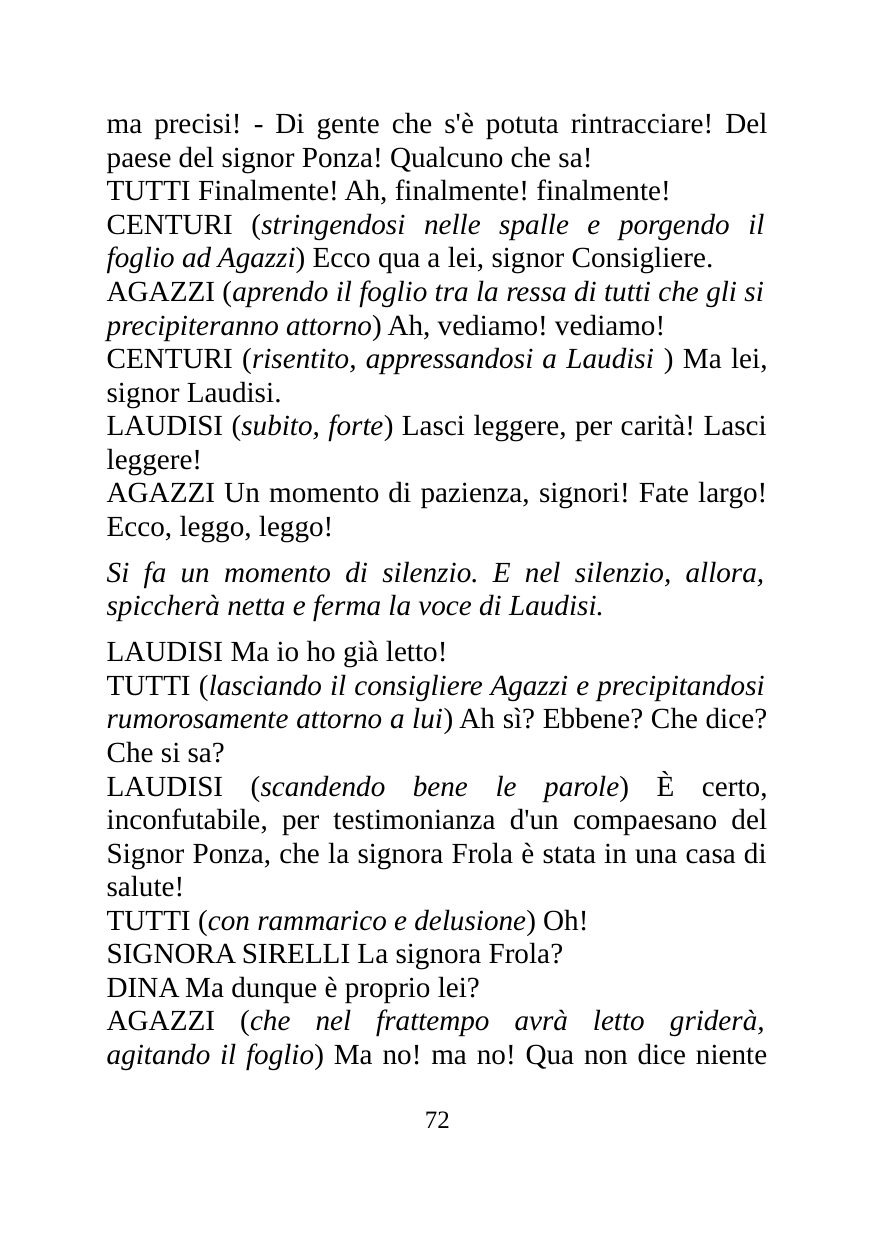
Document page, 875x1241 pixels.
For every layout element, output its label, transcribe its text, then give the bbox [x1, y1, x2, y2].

text TUTTI Finalmente! Ah, finalmente! finalmente! [106, 173, 768, 207]
text Si fa un momento di silenzio. E nel silenzio, allora, spiccherà netta e ferma la voce di Laudisi. [106, 555, 768, 622]
text AGAZZI (che nel frattempo avrà letto griderà, agitando il foglio) Ma no! ma no! Qua non dice niente [106, 1003, 768, 1071]
text CENTURI (risentito, appressandosi a Laudisi ) Ma lei, signor Laudisi. [106, 341, 768, 408]
text AGAZZI Un momento di pazienza, signori! Fate largo! Ecco, leggo, leggo! [106, 475, 768, 542]
text SIGNORA SIRELLI La signora Frola? [106, 936, 768, 970]
text TUTTI (lasciando il consigliere Agazzi e precipitandosi rumorosamente attorno a lui) Ah sì? Ebbene? Che dice? Che si sa? [106, 668, 768, 769]
text LAUDISI (subito, forte) Lasci leggere, per carità! Lasci leggere! [106, 408, 768, 475]
text ma precisi! - Di gente che s'è potuta rintracciare! Del paese del signor Ponza! Qualcuno che sa! [106, 106, 768, 173]
text DINA Ma dunque è proprio lei? [106, 970, 768, 1003]
text LAUDISI Ma io ho già letto! [106, 634, 768, 668]
text TUTTI (con rammarico e delusione) Oh! [106, 903, 768, 936]
text LAUDISI (scandendo bene le parole) È certo, inconfutabile, per testimonianza d'un compaesano del Signor Ponza, che la signora Frola è stata in una casa di salute! [106, 769, 768, 903]
text AGAZZI (aprendo il foglio tra la ressa di tutti che gli si precipiteranno attorno) Ah, vediamo! vediamo! [106, 274, 768, 341]
text CENTURI (stringendosi nelle spalle e porgendo il foglio ad Agazzi) Ecco qua a lei, signor Consigliere. [106, 207, 768, 274]
